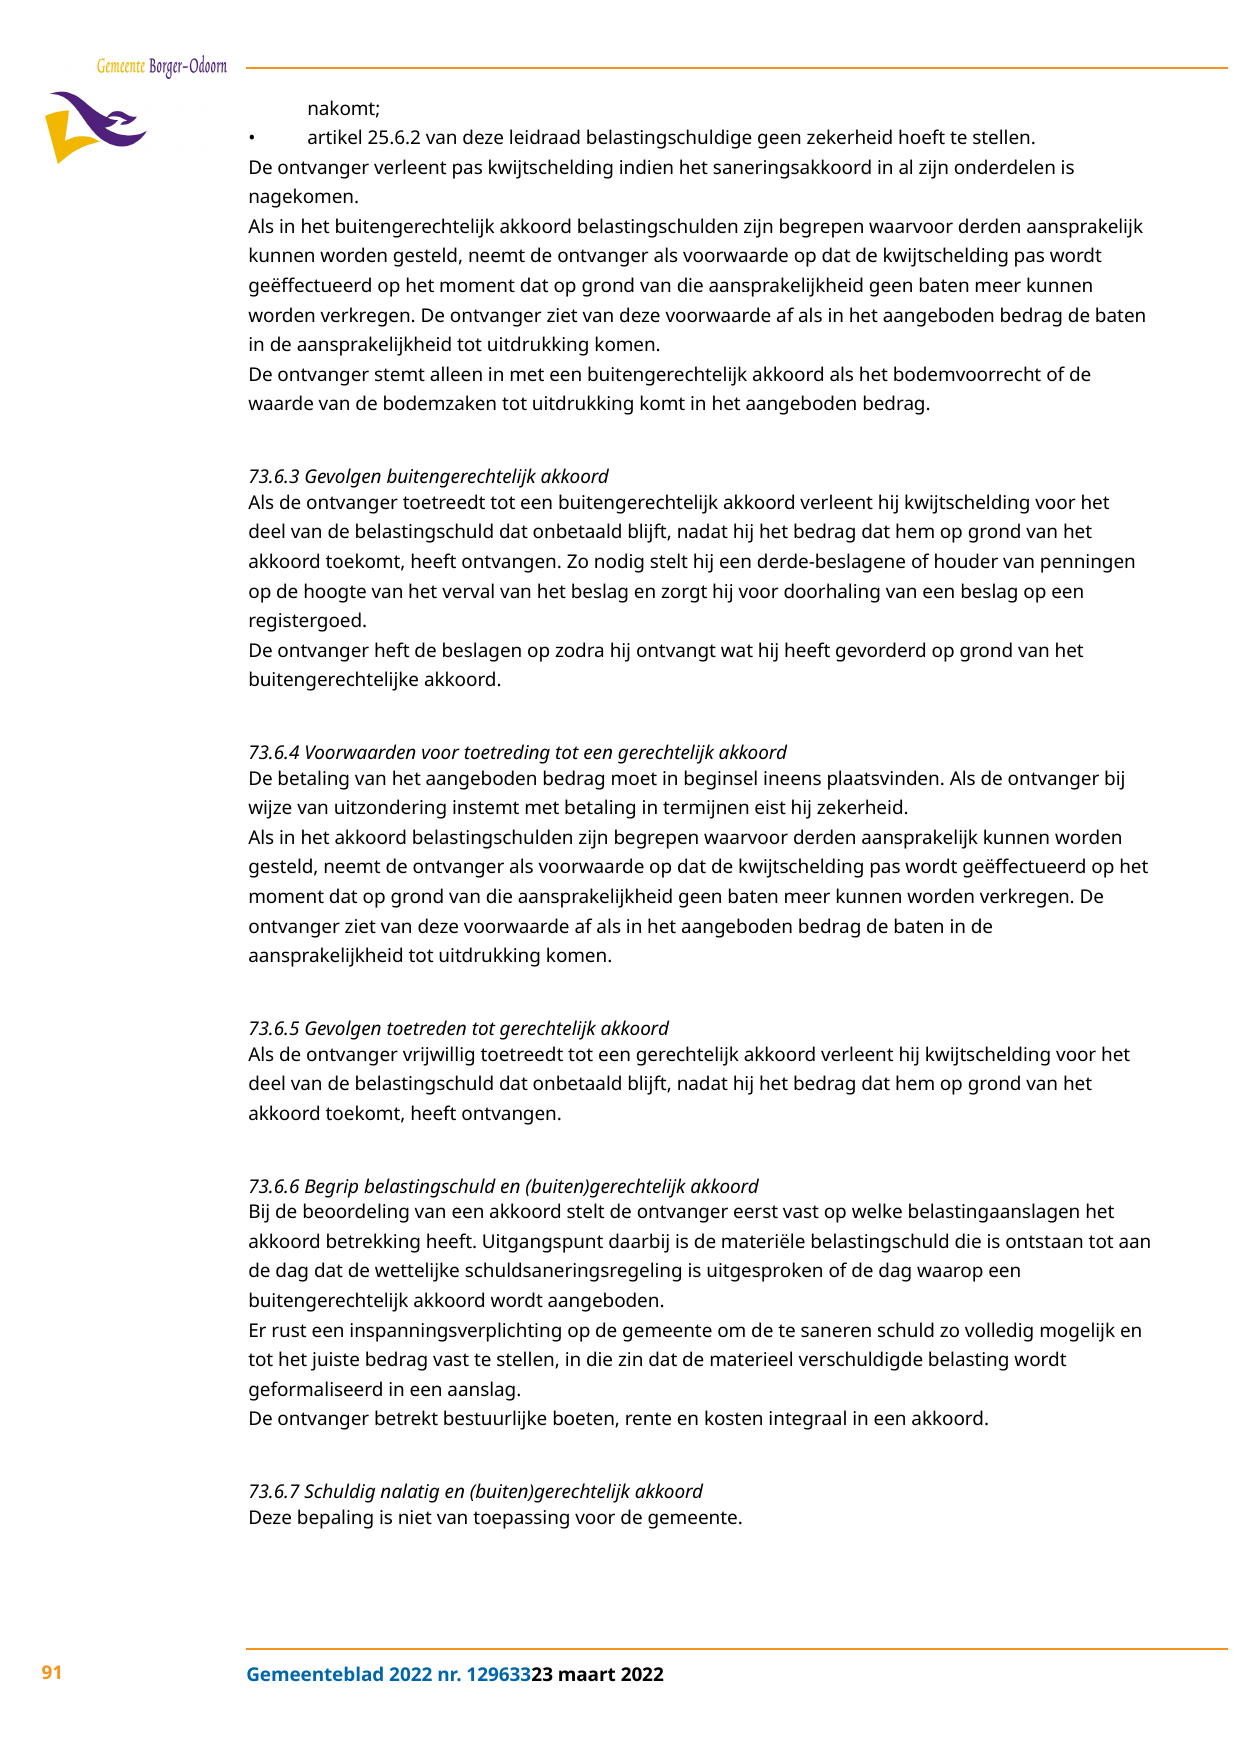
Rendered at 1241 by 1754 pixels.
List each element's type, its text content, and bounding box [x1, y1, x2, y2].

text 73.6.4 Voorwaarden voor toetreding tot een gerechtelijk akkoord [248, 739, 1152, 765]
text De ontvanger stemt alleen in met een buitengerechtelijk akkoord als het bodemvoorrecht of de waarde van de bodemzaken tot uitdrukking komt in het aangeboden bedrag. [248, 361, 1152, 416]
text 73.6.3 Gevolgen buitengerechtelijk akkoord [248, 463, 1152, 489]
text De ontvanger heft de beslagen op zodra hij ontvangt wat hij heeft gevorderd op grond van het buitengerechtelijke akkoord. [248, 637, 1152, 692]
text Deze bepaling is niet van toepassing voor de gemeente. [248, 1504, 1152, 1530]
text Er rust een inspanningsverplichting op de gemeente om de te saneren schuld zo volledig mogelijk en tot het juiste bedrag vast te stellen, in die zin dat de materieel verschuldigde belasting wordt geformaliseerd in een aanslag. [248, 1317, 1152, 1402]
text 73.6.7 Schuldig nalatig en (buiten)gerechtelijk akkoord [248, 1478, 1152, 1504]
text De ontvanger verleent pas kwijtschelding indien het saneringsakkoord in al zijn onderdelen is nagekomen. [248, 154, 1152, 209]
text 73.6.5 Gevolgen toetreden tot gerechtelijk akkoord [248, 1015, 1152, 1041]
list nakomt; [248, 95, 1152, 121]
text De ontvanger betrekt bestuurlijke boeten, rente en kosten integraal in een akkoord. [248, 1406, 1152, 1431]
text Als de ontvanger vrijwillig toetreedt tot een gerechtelijk akkoord verleent hij kwijtschelding voor het deel van de belastingschuld dat onbetaald blijft, nadat hij het bedrag dat hem op grond van het akkoord toekomt, heeft ontvangen. [248, 1041, 1152, 1126]
text 73.6.6 Begrip belastingschuld en (buiten)gerechtelijk akkoord [248, 1173, 1152, 1198]
text Bij de beoordeling van een akkoord stelt de ontvanger eerst vast op welke belastingaanslagen het akkoord betrekking heeft. Uitgangspunt daarbij is de materiële belastingschuld die is ontstaan tot aan de dag dat de wettelijke schuldsaneringsregeling is uitgesproken of de dag waarop een buitengerechtelijk akkoord wordt aangeboden. [248, 1198, 1152, 1313]
text De betaling van het aangeboden bedrag moet in beginsel ineens plaatsvinden. Als de ontvanger bij wijze van uitzondering instemt met betaling in termijnen eist hij zekerheid. [248, 765, 1152, 820]
text Als de ontvanger toetreedt tot een buitengerechtelijk akkoord verleent hij kwijtschelding voor het deel van de belastingschuld dat onbetaald blijft, nadat hij het bedrag dat hem op grond van het akkoord toekomt, heeft ontvangen. Zo nodig stelt hij een derde-beslagene of houder van penningen op de hoogte van het verval van het beslag en zorgt hij voor doorhaling van een beslag op een registergoed. [248, 489, 1152, 633]
picture [41, 47, 231, 172]
text Als in het buitengerechtelijk akkoord belastingschulden zijn begrepen waarvoor derden aansprakelijk kunnen worden gesteld, neemt de ontvanger als voorwaarde op dat de kwijtschelding pas wordt geëffectueerd op het moment dat op grond van die aansprakelijkheid geen baten meer kunnen worden verkregen. De ontvanger ziet van deze voorwaarde af als in het aangeboden bedrag de baten in de aansprakelijkheid tot uitdrukking komen. [248, 213, 1152, 357]
text Als in het akkoord belastingschulden zijn begrepen waarvoor derden aansprakelijk kunnen worden gesteld, neemt de ontvanger als voorwaarde op dat de kwijtschelding pas wordt geëffectueerd op het moment dat op grond van die aansprakelijkheid geen baten meer kunnen worden verkregen. De ontvanger ziet van deze voorwaarde af als in het aangeboden bedrag de baten in de aansprakelijkheid tot uitdrukking komen. [248, 824, 1152, 968]
list artikel 25.6.2 van deze leidraad belastingschuldige geen zekerheid hoeft te stellen. [248, 124, 1152, 150]
